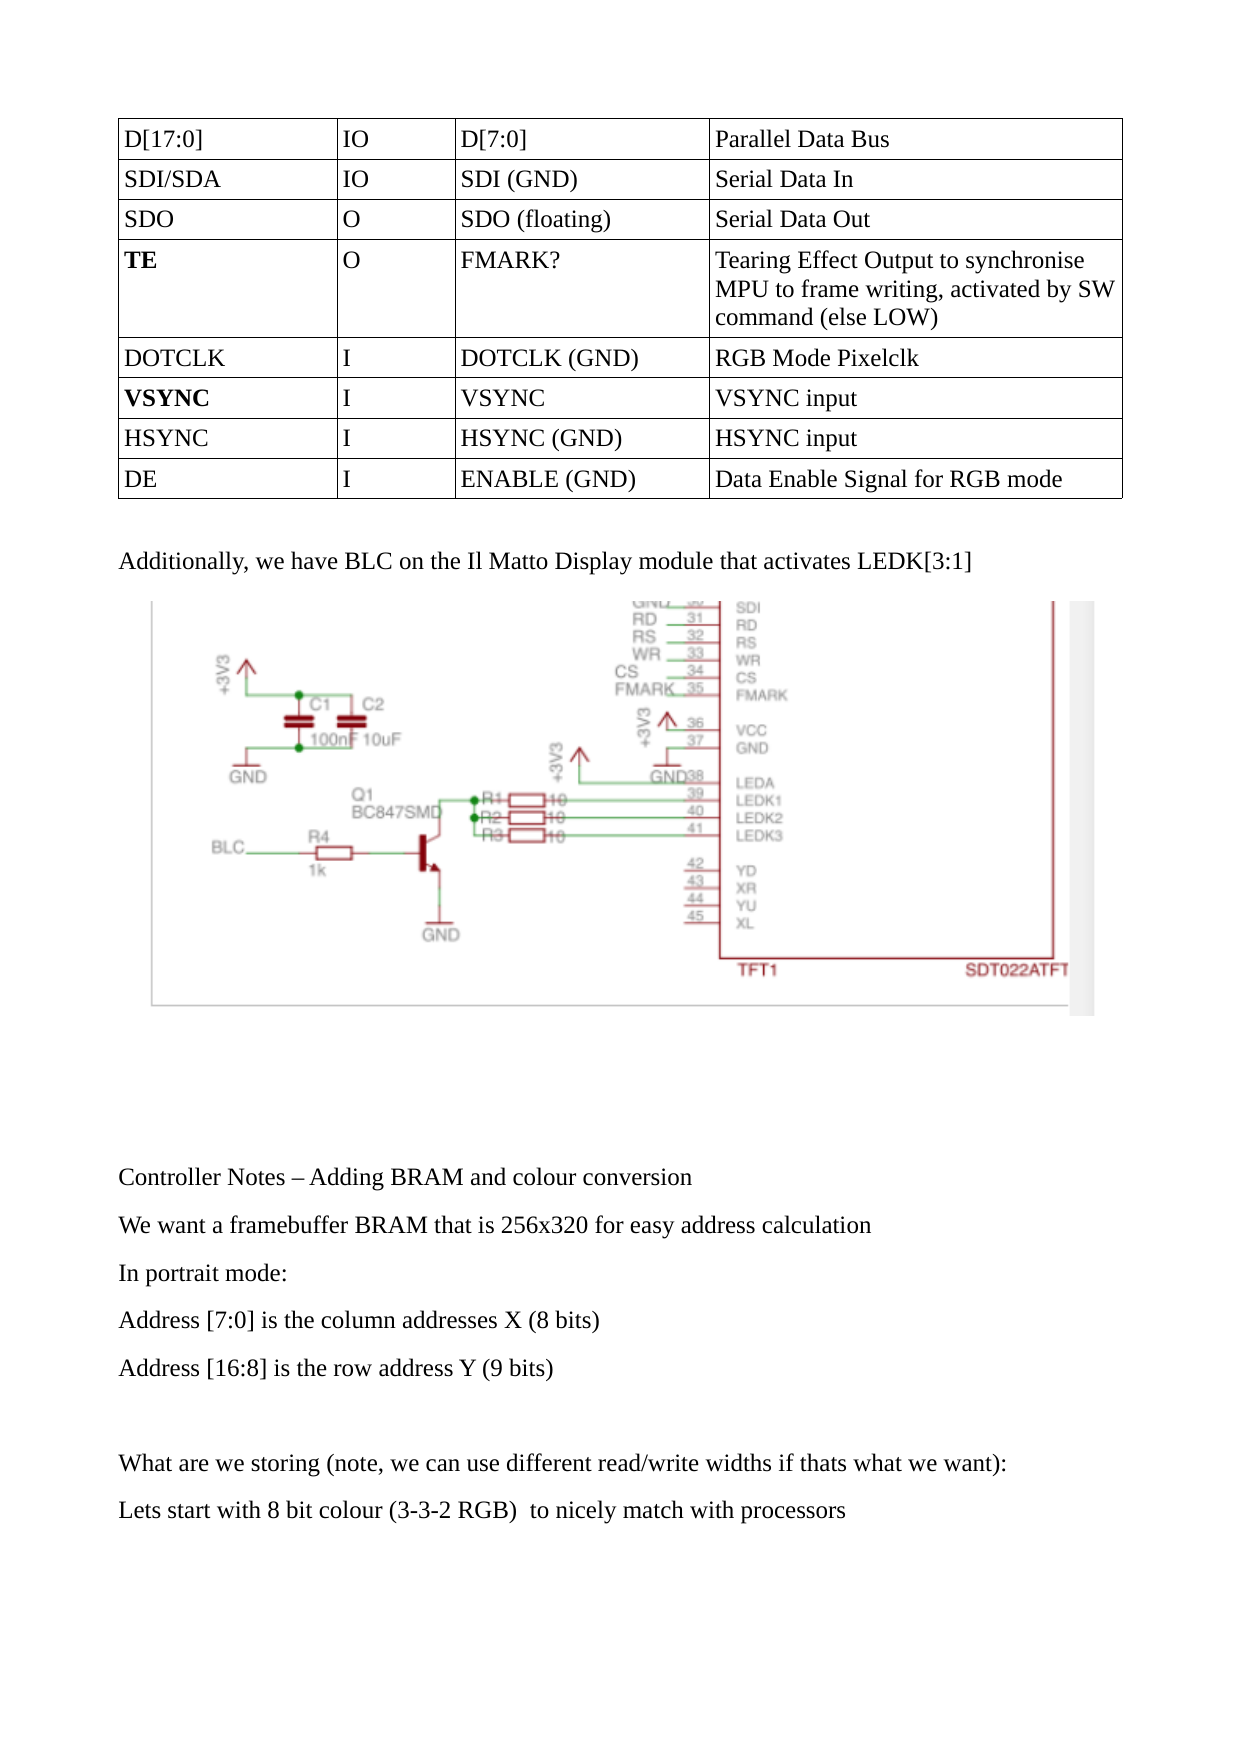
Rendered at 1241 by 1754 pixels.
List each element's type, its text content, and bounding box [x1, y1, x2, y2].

table_cell I [338, 459, 455, 498]
table_cell D[7:0] [456, 119, 709, 158]
table_cell I [338, 419, 455, 458]
table_cell Serial Data In [710, 160, 1122, 199]
table_cell DE [119, 459, 337, 498]
text We want a framebuffer BRAM that is 256x320 for easy address calculation [118, 1210, 1122, 1239]
table_cell SDI/SDA [119, 160, 337, 199]
text Additionally, we have BLC on the Il Matto Display module that activates LEDK[3:1] [118, 546, 1122, 574]
table_cell I [338, 378, 455, 417]
table_cell O [338, 200, 455, 239]
table_cell DOTCLK (GND) [456, 338, 709, 377]
table_cell VSYNC [119, 378, 337, 417]
table_cell I [338, 338, 455, 377]
table_cell Tearing Effect Output to synchronise MPU to frame writing, activated by SW command (else LOW) [710, 240, 1122, 337]
table_cell HSYNC (GND) [456, 419, 709, 458]
table_cell Parallel Data Bus [710, 119, 1122, 158]
table_cell IO [338, 119, 455, 158]
table_cell FMARK? [456, 240, 709, 337]
table_cell VSYNC input [710, 378, 1122, 417]
text Lets start with 8 bit colour (3-3-2 RGB) to nicely match with processors [118, 1496, 1122, 1524]
table_cell VSYNC [456, 378, 709, 417]
table_cell SDO [119, 200, 337, 239]
table_cell HSYNC [119, 419, 337, 458]
table_cell DOTCLK [119, 338, 337, 377]
text Address [7:0] is the column addresses X (8 bits) [118, 1305, 1122, 1334]
text In portrait mode: [118, 1258, 1122, 1286]
table_cell ENABLE (GND) [456, 459, 709, 498]
table_cell SDO (floating) [456, 200, 709, 239]
table_cell SDI (GND) [456, 160, 709, 199]
table_cell TE [119, 240, 337, 337]
table_cell RGB Mode Pixelclk [710, 338, 1122, 377]
table_cell O [338, 240, 455, 337]
table_cell D[17:0] [119, 119, 337, 158]
table_cell HSYNC input [710, 419, 1122, 458]
table_cell Data Enable Signal for RGB mode [710, 459, 1122, 498]
text What are we storing (note, we can use different read/write widths if thats what we want): [118, 1448, 1122, 1477]
picture [145, 601, 1095, 1016]
text Controller Notes – Adding BRAM and colour conversion [118, 1162, 1122, 1191]
table_cell Serial Data Out [710, 200, 1122, 239]
text Address [16:8] is the row address Y (9 bits) [118, 1353, 1122, 1382]
table_cell IO [338, 160, 455, 199]
